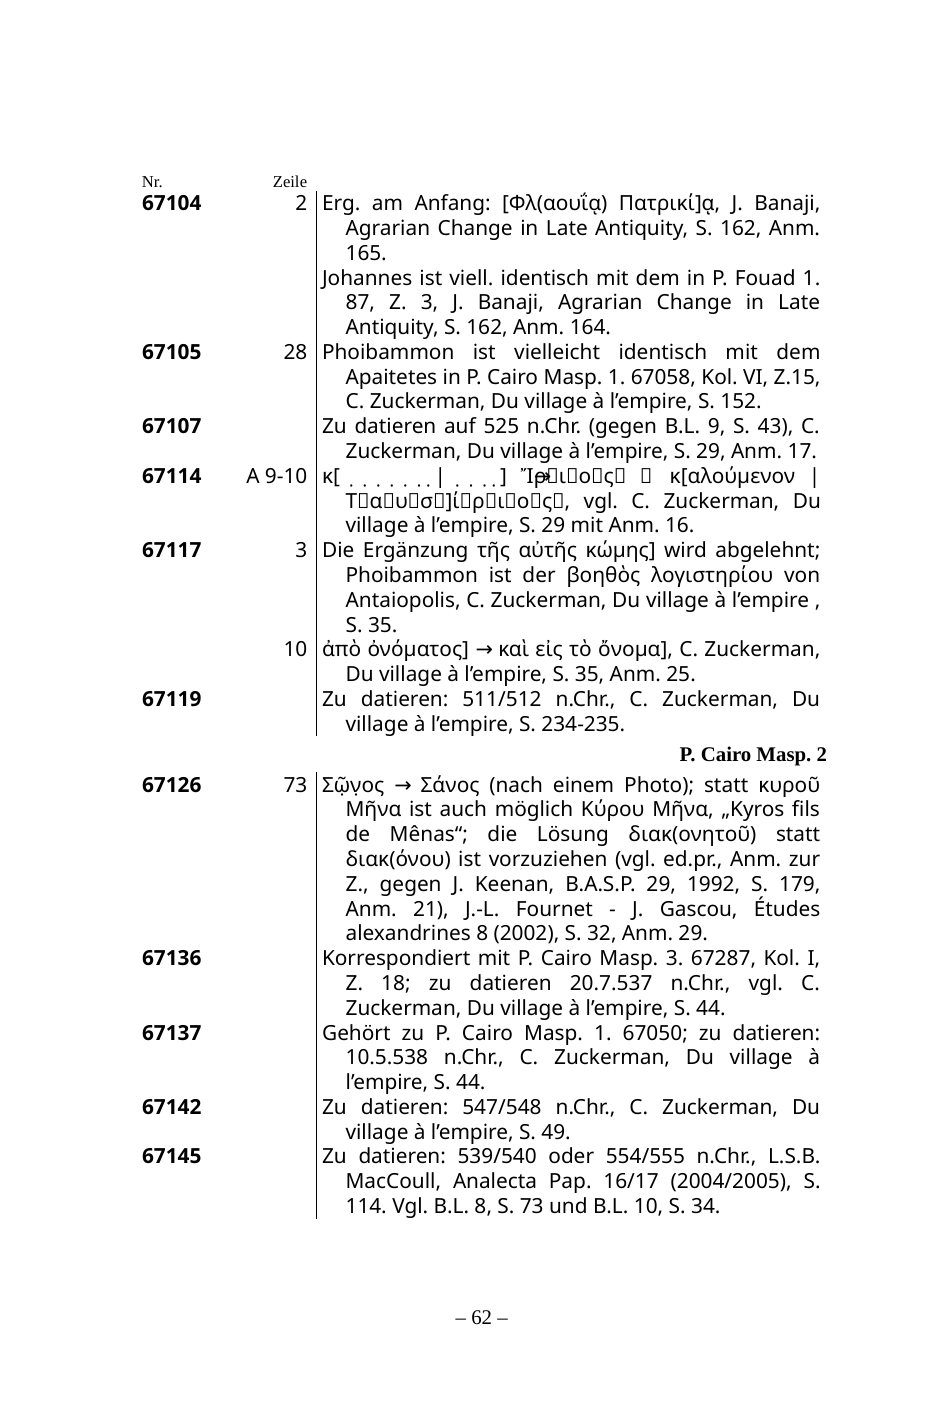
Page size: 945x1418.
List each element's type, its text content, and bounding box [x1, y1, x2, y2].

table_cell A 9-10 [224, 464, 316, 538]
table_cell 67105 [136, 340, 224, 414]
table_cell Phoibammon ist vielleicht identisch mit dem Apaitetes in P. Cairo Masp. 1. 67058, Kol. VI, Z.15, C. Zuckerman, Du village à l’empire, S. 152. [317, 340, 827, 414]
table_cell Zu datieren auf 525 n.Chr. (gegen B.L. 9, S. 43), C. Zuckerman, Du village à l’empire, S. 29, Anm. 17. [317, 414, 827, 463]
table_header 73 [224, 772, 316, 946]
table_cell 67119 [136, 687, 316, 736]
table_cell 67145 [136, 1144, 316, 1218]
table_cell Korrespondiert mit P. Cairo Masp. 3. 67287, Kol. I, Z. 18; zu datieren 20.7.537 n.Chr., vgl. C. Zuckerman, Du village à l’empire, S. 44. [317, 946, 827, 1020]
table_cell κ[ ̣ ̣ ̣ ̣ ̣ ̣ ̣| ̣ ̣ ̣ ̣] Ἴριος → κ[αλούμενον | Ταυσ]ίριος, vgl. C. Zuckerman, Du village à l’empire, S. 29 mit Anm. 16. [317, 464, 827, 538]
table_cell Erg. am Anfang: [Φλ(αουΐᾳ) Πατρικί]ᾳ, J. Banaji, Agrarian Change in Late Antiquity, S. 162, Anm. 165. [317, 191, 827, 265]
table_cell 67142 [136, 1095, 316, 1144]
table_cell Johannes ist viell. identisch mit dem in P. Fouad 1. 87, Z. 3, J. Banaji, Agrarian Change in Late Antiquity, S. 162, Anm. 164. [317, 265, 827, 339]
table_cell 67114 [136, 464, 224, 538]
table_cell Zu datieren: 511/512 n.Chr., C. Zuckerman, Du village à l’empire, S. 234-235. [317, 687, 827, 736]
subtitle P. Cairo Masp. 2 [136, 742, 827, 766]
table_header 67126 [136, 772, 224, 946]
table_cell 67107 [136, 414, 316, 463]
table_cell Zu datieren: 539/540 oder 554/555 n.Chr., L.S.B. MacCoull, Analecta Pap. 16/17 (2004/2005), S. 114. Vgl. B.L. 8, S. 73 und B.L. 10, S. 34. [317, 1144, 827, 1218]
table_cell 67104 [136, 191, 224, 265]
table_cell 67117 [136, 538, 224, 637]
table_cell ἀπὸ ὀνόματος] → καὶ εἰς τὸ ὄνομα], C. Zuckerman, Du village à l’empire, S. 35, Anm. 25. [317, 637, 827, 687]
table_cell [224, 265, 316, 339]
table_cell 3 [224, 538, 316, 637]
table_cell Gehört zu P. Cairo Masp. 1. 67050; zu datieren: 10.5.538 n.Chr., C. Zuckerman, Du village à l’empire, S. 44. [317, 1020, 827, 1094]
table_cell 10 [224, 637, 316, 687]
table_cell 2 [224, 191, 316, 265]
table_cell 28 [224, 340, 316, 414]
table_cell 67137 [136, 1020, 316, 1094]
table_header Σῶ̣ν̣ος → Σάνος (nach einem Photo); statt κυροῦ Μῆνα ist auch möglich Κύρου Μῆνα, „Kyros fils de Mênas“; die Lösung διακ(ονητοῦ) statt διακ(όνου) ist vorzuziehen (vgl. ed.pr., Anm. zur Z., gegen J. Keenan, B.A.S.P. 29, 1992, S. 179, Anm. 21), J.-L. Fournet - J. Gascou, Études alexandrines 8 (2002), S. 32, Anm. 29. [317, 772, 827, 946]
table_cell [136, 637, 224, 687]
table_cell Die Ergänzung τῆς αὐτῆς κώμης] wird abgelehnt; Phoibammon ist der βοηθὸς λογιστηρίου von Antaiopolis, C. Zuckerman, Du village à l’empire , S. 35. [317, 538, 827, 637]
table_cell Zu datieren: 547/548 n.Chr., C. Zuckerman, Du village à l’empire, S. 49. [317, 1095, 827, 1144]
table_cell [136, 265, 224, 339]
table_cell 67136 [136, 946, 316, 1020]
